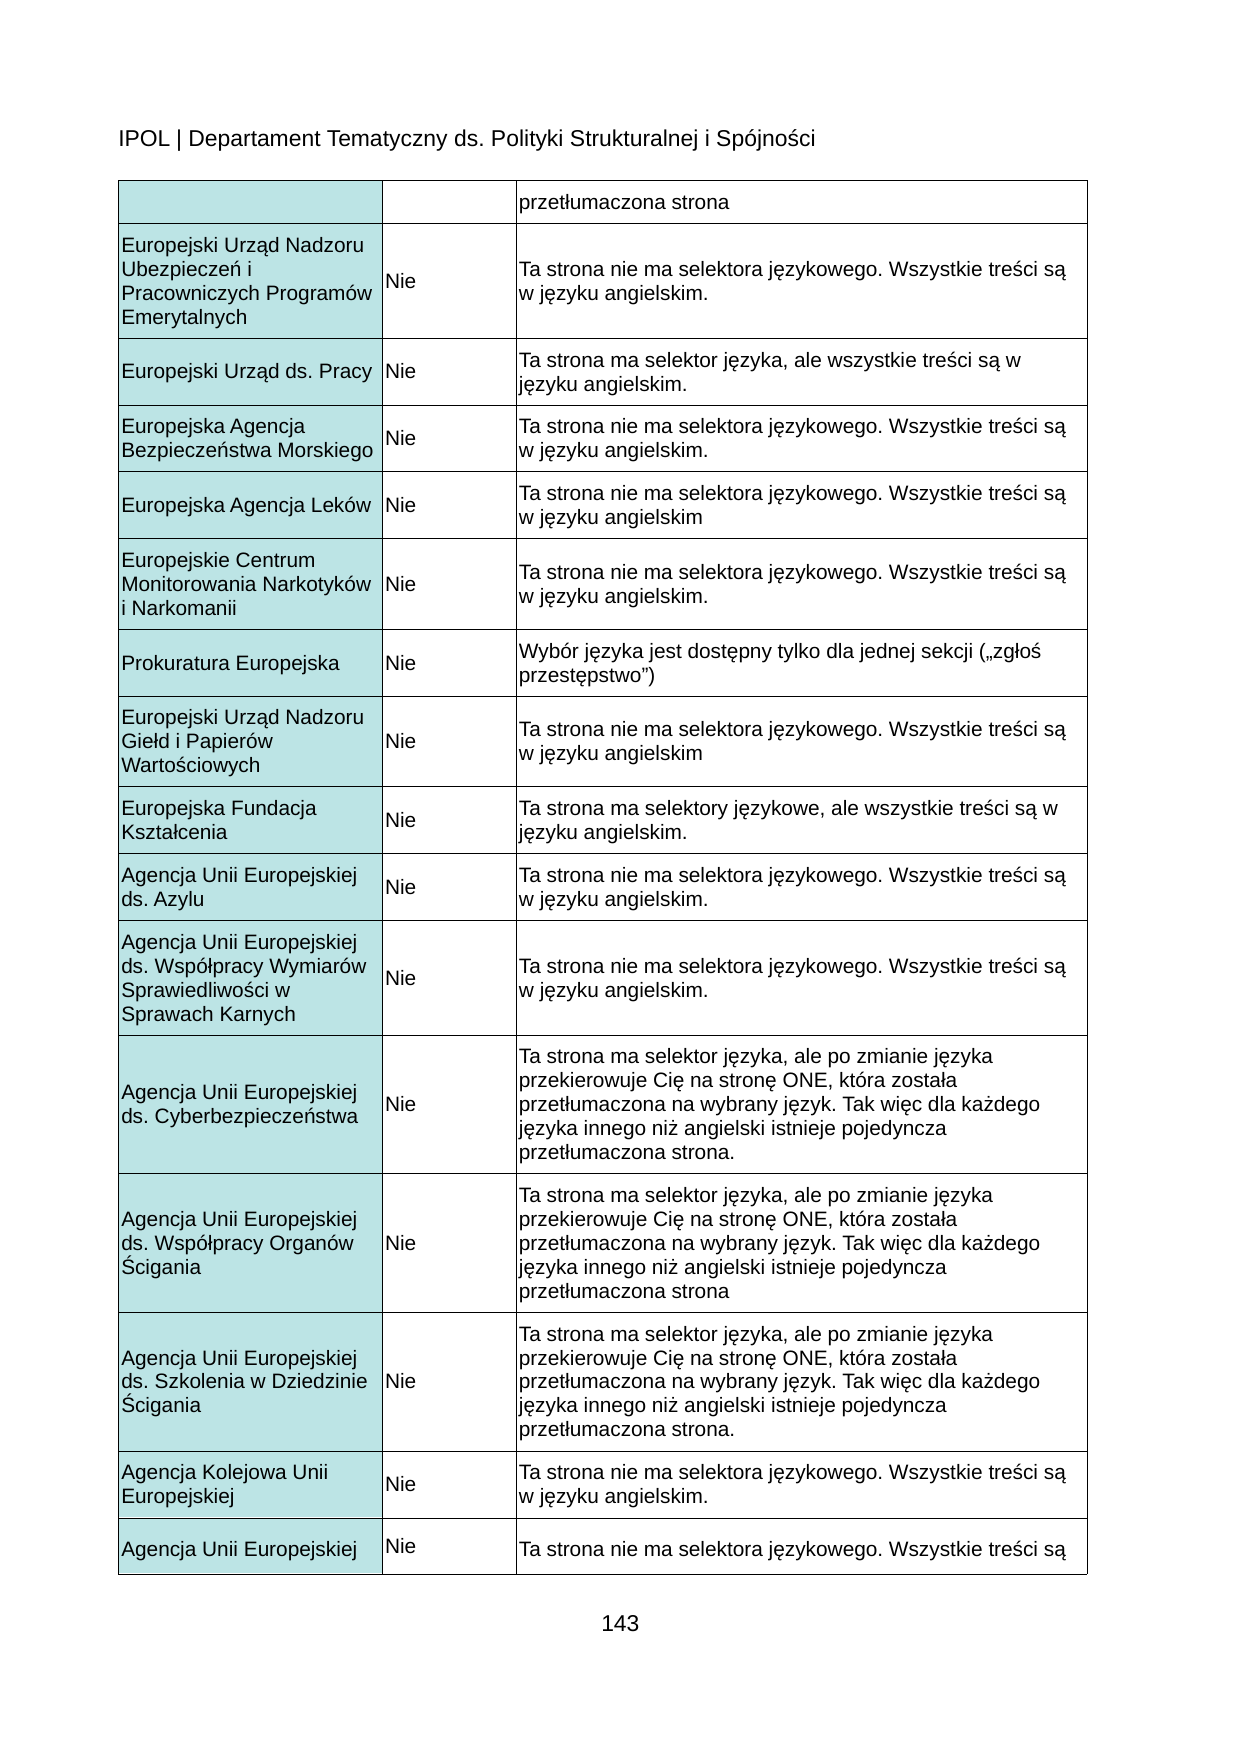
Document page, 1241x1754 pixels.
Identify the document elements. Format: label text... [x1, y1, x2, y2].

table_cell Ta strona nie ma selektora językowego. Wszystkie treści są w języku angielskim. [517, 854, 1087, 920]
table_cell Ta strona ma selektor języka, ale wszystkie treści są w języku angielskim. [517, 339, 1087, 405]
table_cell Nie [383, 1313, 516, 1451]
table_cell [383, 181, 516, 223]
table_cell Ta strona ma selektory językowe, ale wszystkie treści są w języku angielskim. [517, 787, 1087, 853]
table_cell Europejskie Centrum Monitorowania Narkotyków i Narkomanii [119, 539, 382, 629]
table_cell Ta strona nie ma selektora językowego. Wszystkie treści są w języku angielskim. [517, 1452, 1087, 1517]
table_cell Europejska Agencja Leków [119, 472, 382, 538]
table_cell Ta strona ma selektor języka, ale po zmianie języka przekierowuje Cię na stronę ONE, która została przetłumaczona na wybrany język. Tak więc dla każdego języka innego niż angielski istnieje pojedyncza przetłumaczona strona. [517, 1313, 1087, 1451]
table_cell Ta strona ma selektor języka, ale po zmianie języka przekierowuje Cię na stronę ONE, która została przetłumaczona na wybrany język. Tak więc dla każdego języka innego niż angielski istnieje pojedyncza przetłumaczona strona [517, 1174, 1087, 1312]
table_cell Ta strona nie ma selektora językowego. Wszystkie treści są w języku angielskim. [517, 406, 1087, 471]
table_cell przetłumaczona strona [517, 181, 1087, 223]
table_cell Nie [383, 1519, 516, 1573]
table_cell Agencja Unii Europejskiej [119, 1519, 382, 1573]
table_cell Europejska Fundacja Kształcenia [119, 787, 382, 853]
table_cell Agencja Unii Europejskiej ds. Cyberbezpieczeństwa [119, 1036, 382, 1173]
table_cell Nie [383, 1452, 516, 1517]
table_cell Nie [383, 472, 516, 538]
table_cell [119, 181, 382, 223]
table_cell Europejski Urząd Nadzoru Giełd i Papierów Wartościowych [119, 697, 382, 786]
table_cell Prokuratura Europejska [119, 630, 382, 696]
table_cell Agencja Unii Europejskiej ds. Azylu [119, 854, 382, 920]
table_cell Nie [383, 339, 516, 405]
table_cell Nie [383, 854, 516, 920]
table_cell Nie [383, 406, 516, 471]
table_cell Europejska Agencja Bezpieczeństwa Morskiego [119, 406, 382, 471]
table_cell Ta strona nie ma selektora językowego. Wszystkie treści są w języku angielskim [517, 697, 1087, 786]
table_cell Agencja Unii Europejskiej ds. Współpracy Wymiarów Sprawiedliwości w Sprawach Karnych [119, 921, 382, 1035]
table_cell Agencja Unii Europejskiej ds. Szkolenia w Dziedzinie Ścigania [119, 1313, 382, 1451]
table_cell Nie [383, 630, 516, 696]
table_cell Nie [383, 921, 516, 1035]
table_cell Ta strona nie ma selektora językowego. Wszystkie treści są [517, 1519, 1087, 1573]
table_cell Ta strona nie ma selektora językowego. Wszystkie treści są w języku angielskim. [517, 224, 1087, 338]
table_cell Nie [383, 697, 516, 786]
table_cell Agencja Kolejowa Unii Europejskiej [119, 1452, 382, 1517]
table_cell Ta strona nie ma selektora językowego. Wszystkie treści są w języku angielskim. [517, 921, 1087, 1035]
table_cell Europejski Urząd ds. Pracy [119, 339, 382, 405]
table_cell Ta strona nie ma selektora językowego. Wszystkie treści są w języku angielskim. [517, 539, 1087, 629]
table_cell Nie [383, 224, 516, 338]
table_cell Wybór języka jest dostępny tylko dla jednej sekcji („zgłoś przestępstwo”) [517, 630, 1087, 696]
table_cell Europejski Urząd Nadzoru Ubezpieczeń i Pracowniczych Programów Emerytalnych [119, 224, 382, 338]
table_cell Nie [383, 1174, 516, 1312]
table_cell Ta strona ma selektor języka, ale po zmianie języka przekierowuje Cię na stronę ONE, która została przetłumaczona na wybrany język. Tak więc dla każdego języka innego niż angielski istnieje pojedyncza przetłumaczona strona. [517, 1036, 1087, 1173]
table_cell Nie [383, 787, 516, 853]
table_cell Ta strona nie ma selektora językowego. Wszystkie treści są w języku angielskim [517, 472, 1087, 538]
table_cell Agencja Unii Europejskiej ds. Współpracy Organów Ścigania [119, 1174, 382, 1312]
table_cell Nie [383, 539, 516, 629]
table_cell Nie [383, 1036, 516, 1173]
